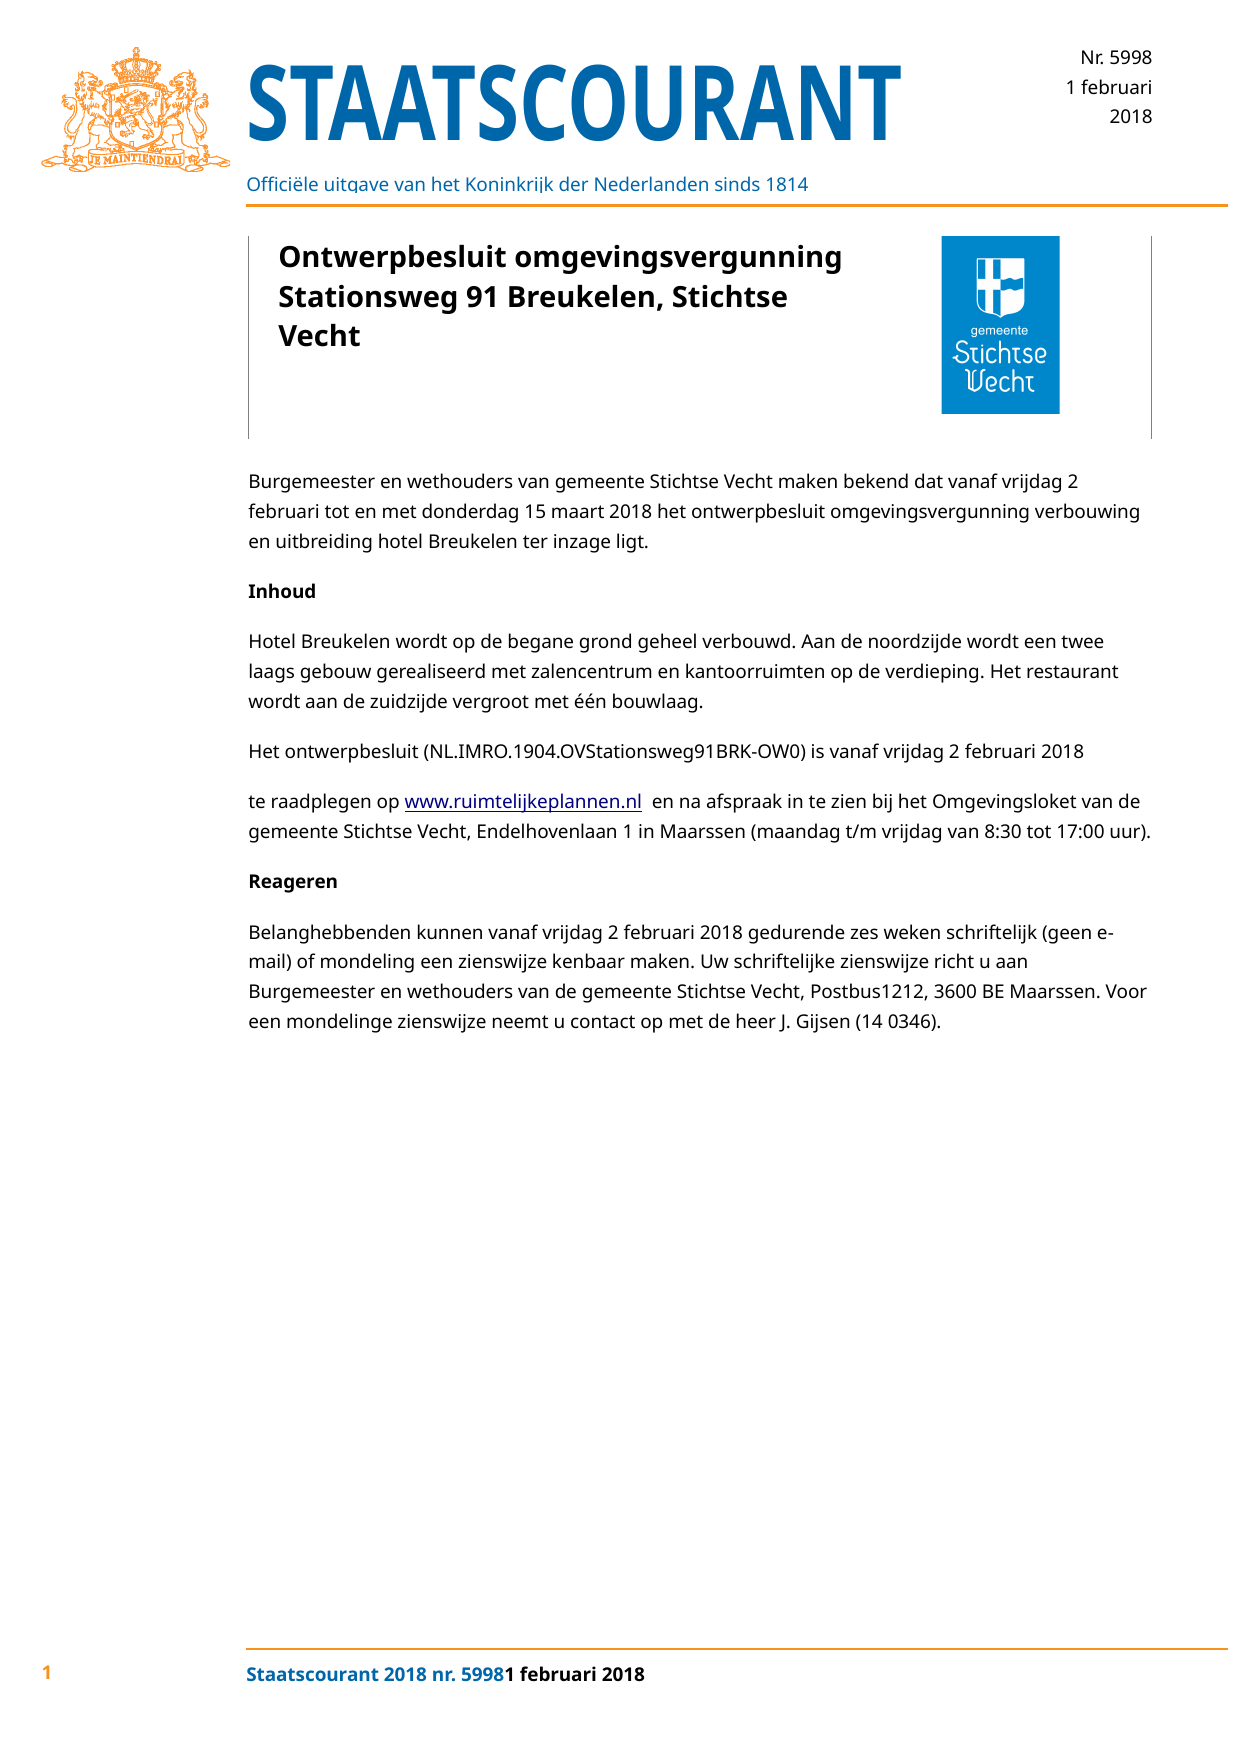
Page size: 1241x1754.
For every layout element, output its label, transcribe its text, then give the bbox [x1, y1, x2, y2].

picture [1013, 370, 1020, 391]
table_header [850, 236, 941, 413]
picture [1027, 377, 1032, 389]
picture [1013, 348, 1019, 359]
text Inhoud [248, 578, 1152, 604]
table_header [1060, 236, 1151, 413]
picture [977, 259, 1000, 313]
text Reageren [248, 869, 1152, 894]
picture [1000, 289, 1024, 317]
text Hotel Breukelen wordt op de begane grond geheel verbouwd. Aan de noordzijde wordt een twee laags gebouw gerealiseerd met zalencentrum en kantoorruimten op de verdieping. Het restaurant wordt aan de zuidzijde vergroot met één bouwlaag. [248, 629, 1152, 713]
text Het ontwerpbesluit (NL.IMRO.1904.OVStationsweg91BRK-OW0) is vanaf vrijdag 2 februari 2018 [248, 738, 1152, 764]
text Burgemeester en wethouders van gemeente Stichtse Vecht maken bekend dat vanaf vrijdag 2 februari tot en met donderdag 15 maart 2018 het ontwerpbesluit omgevingsvergunning verbouwing en uitbreiding hotel Breukelen ter inzage ligt. [248, 469, 1152, 553]
picture [41, 47, 231, 172]
text te raadplegen op www.ruimtelijkeplannen.nl en na afspraak in te zien bij het Omgevingsloket van de gemeente Stichtse Vecht, Endelhovenlaan 1 in Maarssen (maandag t/m vrijdag van 8:30 tot 17:00 uur). [248, 789, 1152, 844]
table_header Ontwerpbesluit omgevingsvergunning Stationsweg 91 Breukelen, Stichtse Vecht [249, 236, 850, 439]
text Belanghebbenden kunnen vanaf vrijdag 2 februari 2018 gedurende zes weken schriftelijk (geen e-mail) of mondeling een zienswijze kenbaar maken. Uw schriftelijke zienswijze richt u aan Burgemeester en wethouders van de gemeente Stichtse Vecht, Postbus1212, 3600 BE Maarssen. Voor een mondelinge zienswijze neemt u contact op met de heer J. Gijsen (14 0346). [248, 919, 1152, 1033]
table_header [850, 414, 1151, 439]
picture [971, 348, 977, 359]
picture [1001, 259, 1024, 279]
